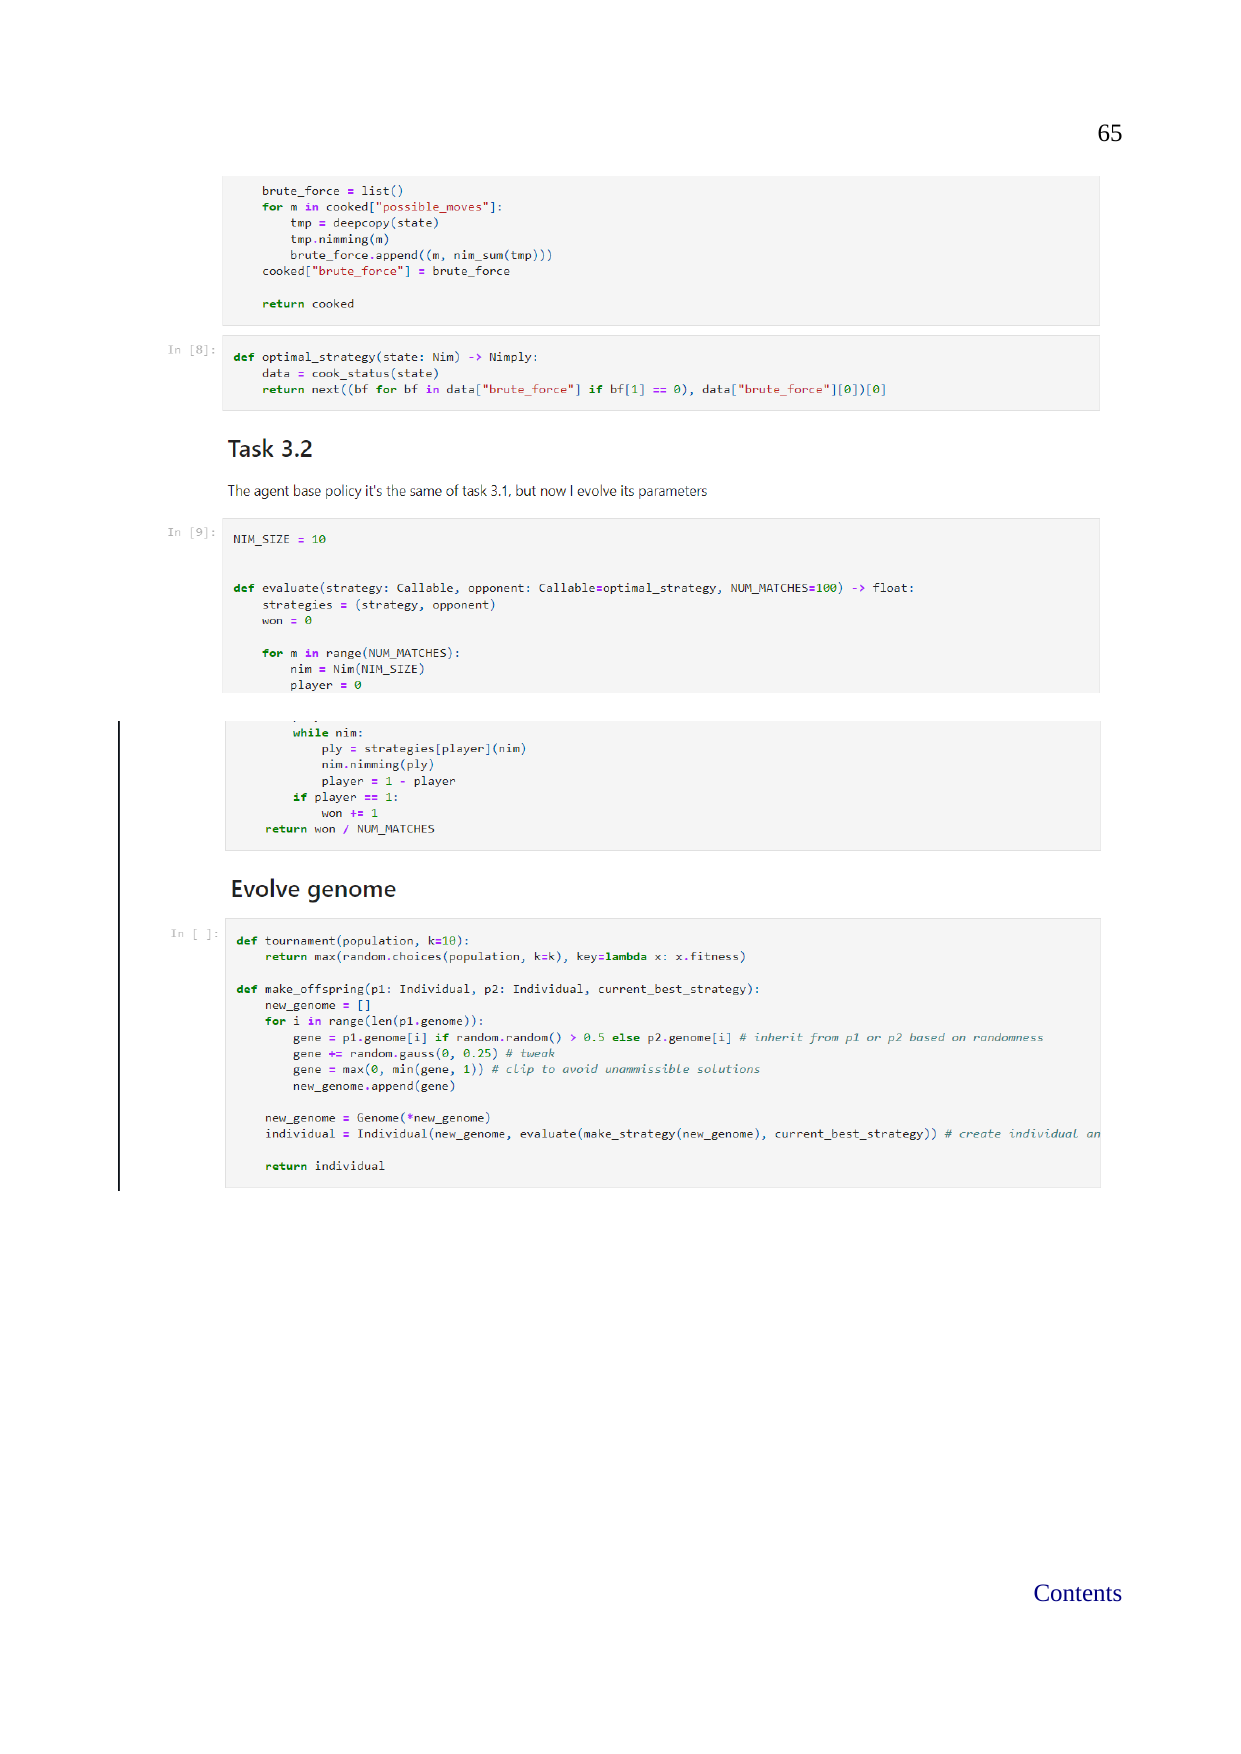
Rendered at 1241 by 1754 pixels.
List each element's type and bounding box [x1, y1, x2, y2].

picture [118, 176, 1123, 693]
picture [118, 721, 1123, 1191]
